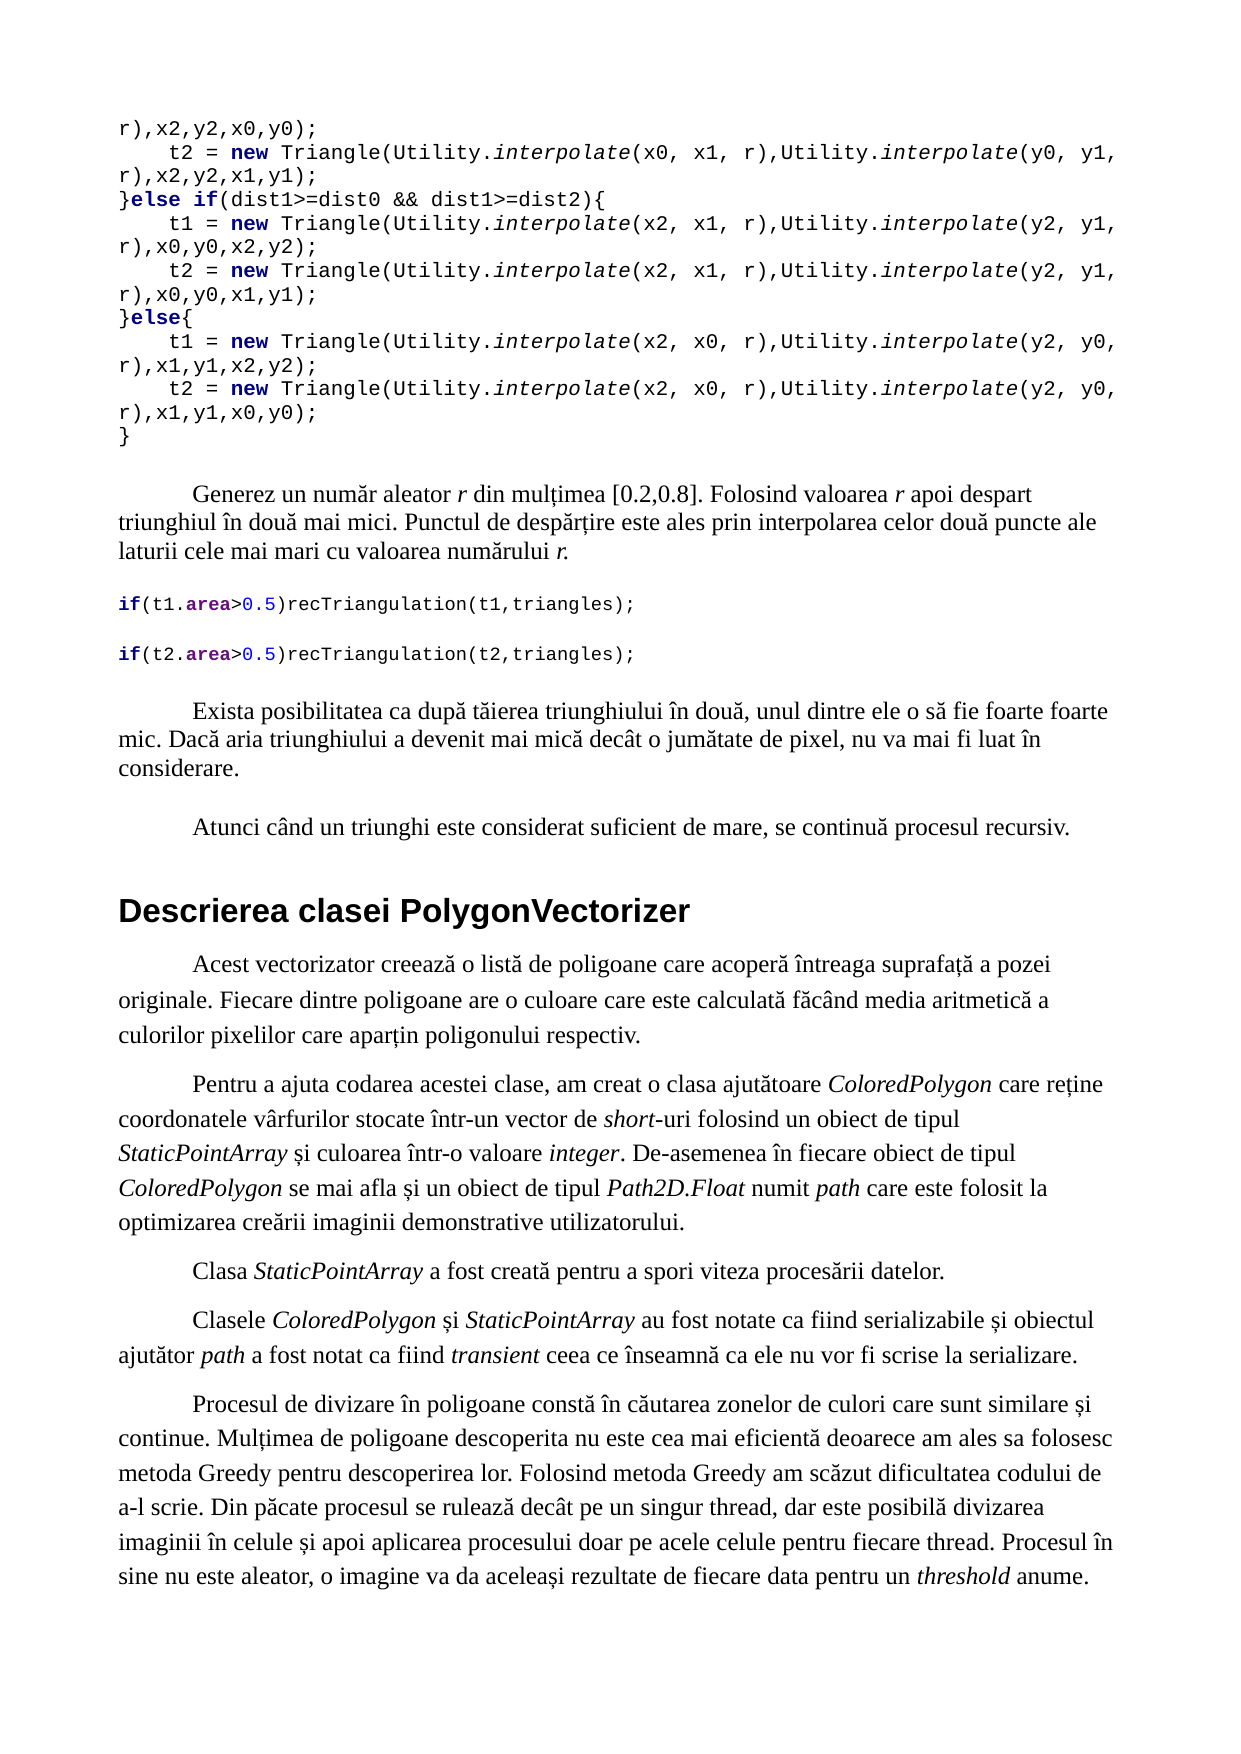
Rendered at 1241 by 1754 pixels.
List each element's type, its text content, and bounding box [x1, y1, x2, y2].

text r),x2,y2,x0,y0); [118, 118, 1122, 142]
text }else{ [118, 307, 1122, 331]
text t2 = new Triangle(Utility.interpolate(x2, x1, r),Utility.interpolate(y2, y1, r),x0,y0,x1,y1); [118, 260, 1122, 307]
text t2 = new Triangle(Utility.interpolate(x2, x0, r),Utility.interpolate(y2, y0, r),x1,y1,x0,y0); [118, 378, 1122, 426]
subtitle Descrierea clasei PolygonVectorizer [118, 891, 1122, 929]
text Exista posibilitatea ca după tăierea triunghiului în două, unul dintre ele o să fie foarte foarte mic. Dacă aria triunghiului a devenit mai mică decât o jumătate de pixel, nu va mai fi luat în considerare. [118, 696, 1122, 782]
text }else if(dist1>=dist0 && dist1>=dist2){ [118, 189, 1122, 213]
text Pentru a ajuta codarea acestei clase, am creat o clasa ajutătoare ColoredPolygon care reține coordonatele vârfurilor stocate într-un vector de short-uri folosind un obiect de tipul StaticPointArray și culoarea într-o valoare integer. De-asemenea în fiecare obiect de tipul ColoredPolygon se mai afla și un obiect de tipul Path2D.Float numit path care este folosit la optimizarea creării imaginii demonstrative utilizatorului. [118, 1069, 1122, 1236]
text t1 = new Triangle(Utility.interpolate(x2, x1, r),Utility.interpolate(y2, y1, r),x0,y0,x2,y2); [118, 213, 1122, 260]
text if(t2.area>0.5)recTriangulation(t2,triangles); [118, 645, 1122, 666]
text Procesul de divizare în poligoane constă în căutarea zonelor de culori care sunt similare și continue. Mulțimea de poligoane descoperita nu este cea mai eficientă deoarece am ales sa folosesc metoda Greedy pentru descoperirea lor. Folosind metoda Greedy am scăzut dificultatea codului de a-l scrie. Din păcate procesul se rulează decât pe un singur thread, dar este posibilă divizarea imaginii în celule și apoi aplicarea procesului doar pe acele celule pentru fiecare thread. Procesul în sine nu este aleator, o imagine va da aceleași rezultate de fiecare data pentru un threshold anume. [118, 1389, 1122, 1590]
text Clasa StaticPointArray a fost creată pentru a spori viteza procesării datelor. [118, 1256, 1122, 1285]
text } [118, 426, 1122, 449]
text Atunci când un triunghi este considerat suficient de mare, se continuă procesul recursiv. [118, 812, 1122, 840]
text if(t1.area>0.5)recTriangulation(t1,triangles); [118, 594, 1122, 616]
text Acest vectorizator creează o listă de poligoane care acoperă întreaga suprafață a pozei originale. Fiecare dintre poligoane are o culoare care este calculată făcând media aritmetică a culorilor pixelilor care aparțin poligonului respectiv. [118, 942, 1122, 1049]
text t1 = new Triangle(Utility.interpolate(x2, x0, r),Utility.interpolate(y2, y0, r),x1,y1,x2,y2); [118, 331, 1122, 378]
text Generez un număr aleator r din mulțimea [0.2,0.8]. Folosind valoarea r apoi despart triunghiul în două mai mici. Punctul de despărțire este ales prin interpolarea celor două puncte ale laturii cele mai mari cu valoarea numărului r. [118, 479, 1122, 565]
text Clasele ColoredPolygon și StaticPointArray au fost notate ca fiind serializabile și obiectul ajutător path a fost notat ca fiind transient ceea ce înseamnă ca ele nu vor fi scrise la serializare. [118, 1305, 1122, 1368]
text t2 = new Triangle(Utility.interpolate(x0, x1, r),Utility.interpolate(y0, y1, r),x2,y2,x1,y1); [118, 142, 1122, 189]
